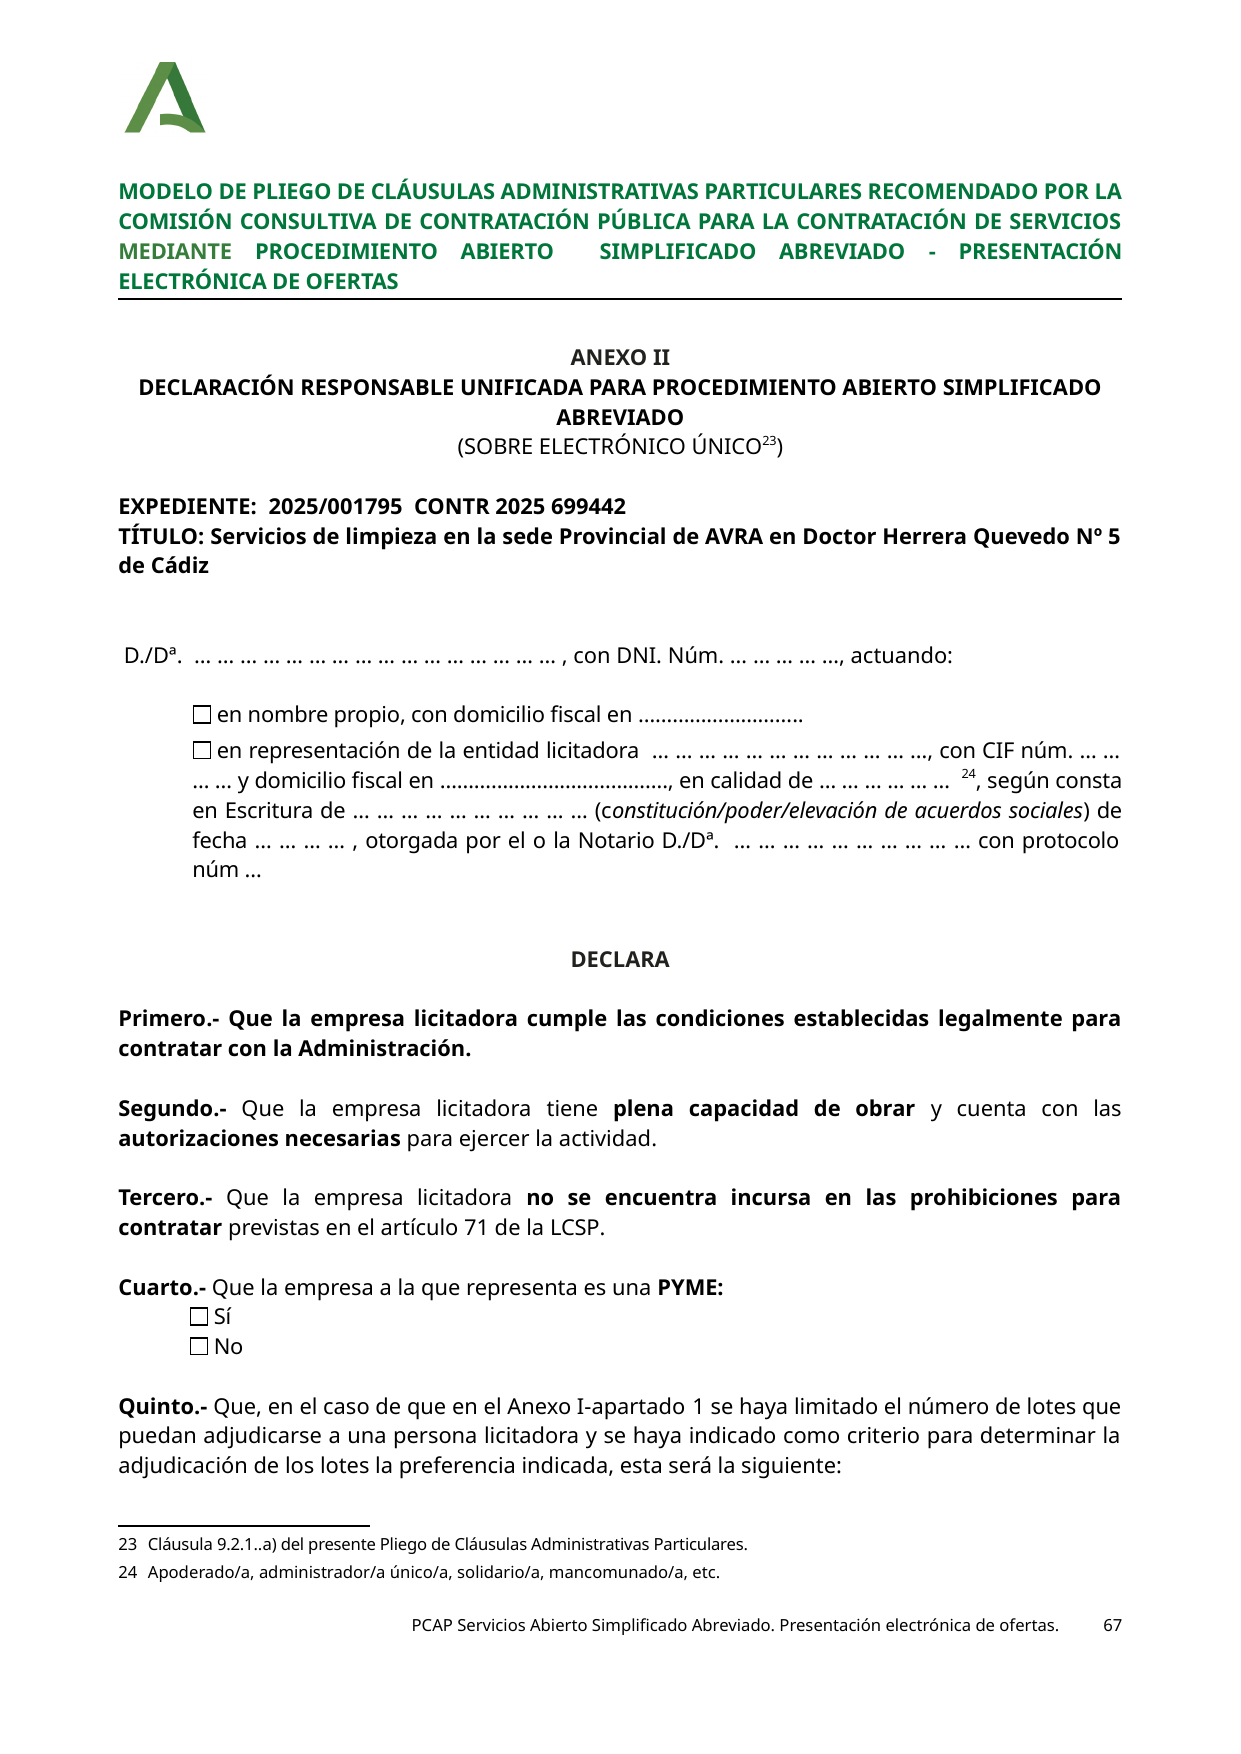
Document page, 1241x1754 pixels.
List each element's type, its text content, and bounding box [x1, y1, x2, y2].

text D./Dª. … … … … … … … … … … … … … … … … , con DNI. Núm. … … … … …, actuando: [118, 640, 1122, 670]
text MODELO DE PLIEGO DE CLÁUSULAS ADMINISTRATIVAS PARTICULARES RECOMENDADO POR LA COMISIÓN CONSULTIVA DE CONTRATACIÓN PÚBLICA PARA LA CONTRATACIÓN DE SERVICIOS MEDIANTE PROCEDIMIENTO ABIERTO SIMPLIFICADO ABREVIADO - PRESENTACIÓN ELECTRÓNICA DE OFERTAS [118, 176, 1122, 298]
text Cuarto.- Que la empresa a la que representa es una PYME: [118, 1272, 1122, 1301]
text Segundo.- Que la empresa licitadora tiene plena capacidad de obrar y cuenta con las autorizaciones necesarias para ejercer la actividad. [118, 1093, 1122, 1152]
text en representación de la entidad licitadora … … … … … … … … … … … …, con CIF núm. … … … … y domicilio fiscal en …………………………………., en calidad de … … … … … … , según consta en Escritura de … … … … … … … … … … (constitución/poder/elevación de acuerdos sociales) de fecha … … … … , otorgada por el o la Notario D./Dª. … … … … … … … … … … con protocolo núm … [192, 735, 1122, 884]
text DECLARACIÓN RESPONSABLE UNIFICADA PARA PROCEDIMIENTO ABIERTO SIMPLIFICADO ABREVIADO [118, 372, 1122, 431]
list Primero.- Que la empresa licitadora cumple las condiciones establecidas legalmente para contratar con la Administración. [118, 1003, 1122, 1063]
text ANEXO II [118, 342, 1122, 372]
text Sí [189, 1301, 1122, 1331]
text (SOBRE ELECTRÓNICO ÚNICO) [118, 431, 1122, 461]
text DECLARA [118, 944, 1122, 974]
text EXPEDIENTE: 2025/001795 CONTR 2025 699442 [118, 491, 1122, 521]
text en nombre propio, con domicilio fiscal en ……………………….. [192, 699, 1122, 729]
text Quinto.- Que, en el caso de que en el Anexo I-apartado 1 se haya limitado el número de lotes que puedan adjudicarse a una persona licitadora y se haya indicado como criterio para determinar la adjudicación de los lotes la preferencia indicada, esta será la siguiente: [118, 1391, 1122, 1480]
text Tercero.- Que la empresa licitadora no se encuentra incursa en las prohibiciones para contratar previstas en el artículo 71 de la LCSP. [118, 1182, 1122, 1242]
text Cláusula 9.2.1..a) del presente Pliego de Cláusulas Administrativas Particulares. [118, 1532, 1122, 1555]
picture [120, 57, 210, 137]
text Apoderado/a, administrador/a único/a, solidario/a, mancomunado/a, etc. [118, 1561, 1122, 1584]
text TÍTULO: Servicios de limpieza en la sede Provincial de AVRA en Doctor Herrera Quevedo Nº 5 de Cádiz [118, 521, 1122, 580]
text No [189, 1331, 1122, 1361]
